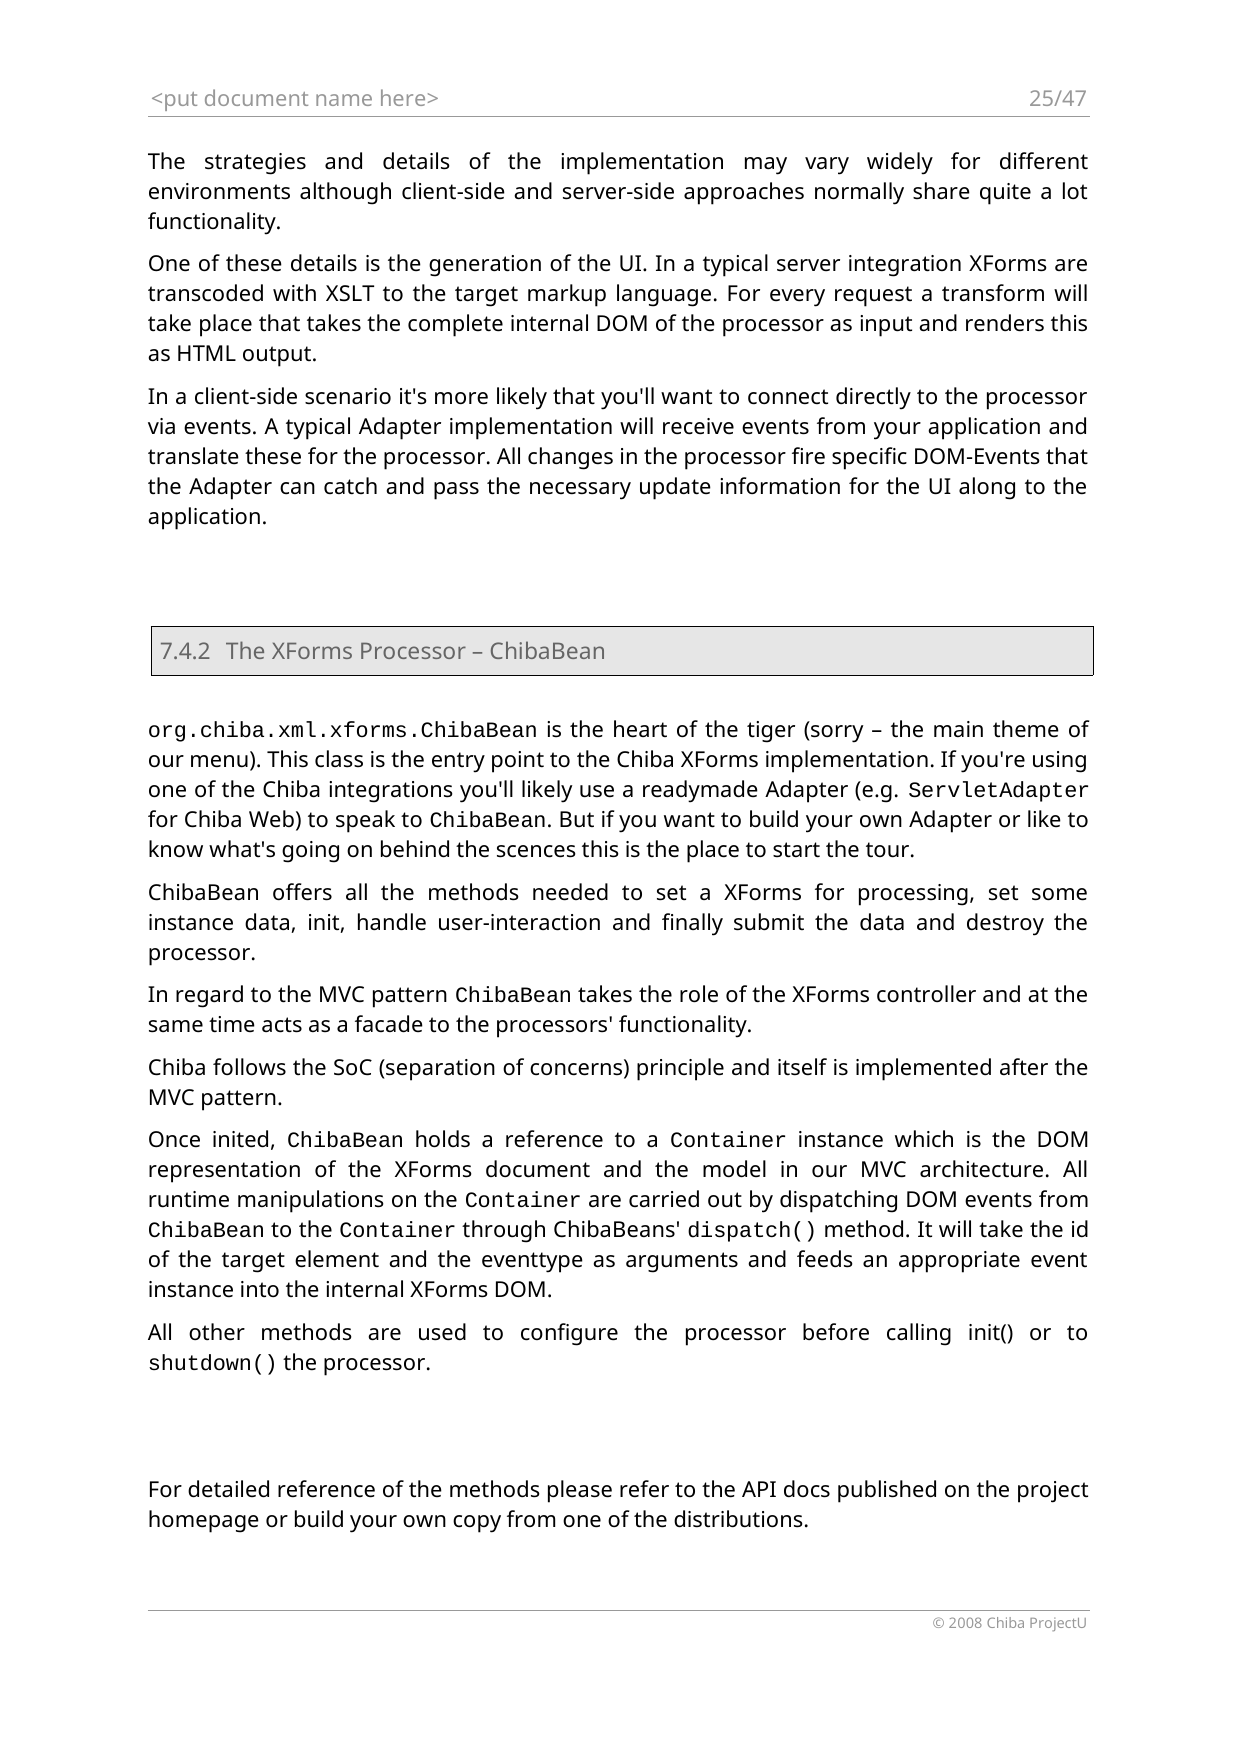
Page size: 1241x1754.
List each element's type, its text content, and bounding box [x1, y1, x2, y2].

text In regard to the MVC pattern ChibaBean takes the role of the XForms controller and at the same time acts as a facade to the processors' functionality. [148, 979, 1090, 1039]
subtitle The XForms Processor – ChibaBean [152, 627, 1093, 675]
text For detailed reference of the methods please refer to the API docs published on the project homepage or build your own copy from one of the distributions. [148, 1474, 1090, 1534]
text org.chiba.xml.xforms.ChibaBean is the heart of the tiger (sorry – the main theme of our menu). This class is the entry point to the Chiba XForms implementation. If you're using one of the Chiba integrations you'll likely use a readymade Adapter (e.g. ServletAdapter for Chiba Web) to speak to ChibaBean. But if you want to build your own Adapter or like to know what's going on behind the scences this is the place to start the tour. [148, 714, 1090, 864]
text The strategies and details of the implementation may vary widely for different environments although client-side and server-side approaches normally share quite a lot functionality. [148, 146, 1090, 236]
text ChibaBean offers all the methods needed to set a XForms for processing, set some instance data, init, handle user-interaction and finally submit the data and destroy the processor. [148, 877, 1090, 967]
text One of these details is the generation of the UI. In a typical server integration XForms are transcoded with XSLT to the target markup language. For every request a transform will take place that takes the complete internal DOM of the processor as input and renders this as HTML output. [148, 248, 1090, 368]
text Once inited, ChibaBean holds a reference to a Container instance which is the DOM representation of the XForms document and the model in our MVC architecture. All runtime manipulations on the Container are carried out by dispatching DOM events from ChibaBean to the Container through ChibaBeans' dispatch() method. It will take the id of the target element and the eventtype as arguments and feeds an appropriate event instance into the internal XForms DOM. [148, 1124, 1090, 1304]
text All other methods are used to configure the processor before calling init() or to shutdown() the processor. [148, 1317, 1090, 1377]
text In a client-side scenario it's more likely that you'll want to connect directly to the processor via events. A typical Adapter implementation will receive events from your application and translate these for the processor. All changes in the processor fire specific DOM-Events that the Adapter can catch and pass the necessary update information for the UI along to the application. [148, 381, 1090, 531]
text Chiba follows the SoC (separation of concerns) principle and itself is implemented after the MVC pattern. [148, 1052, 1090, 1112]
